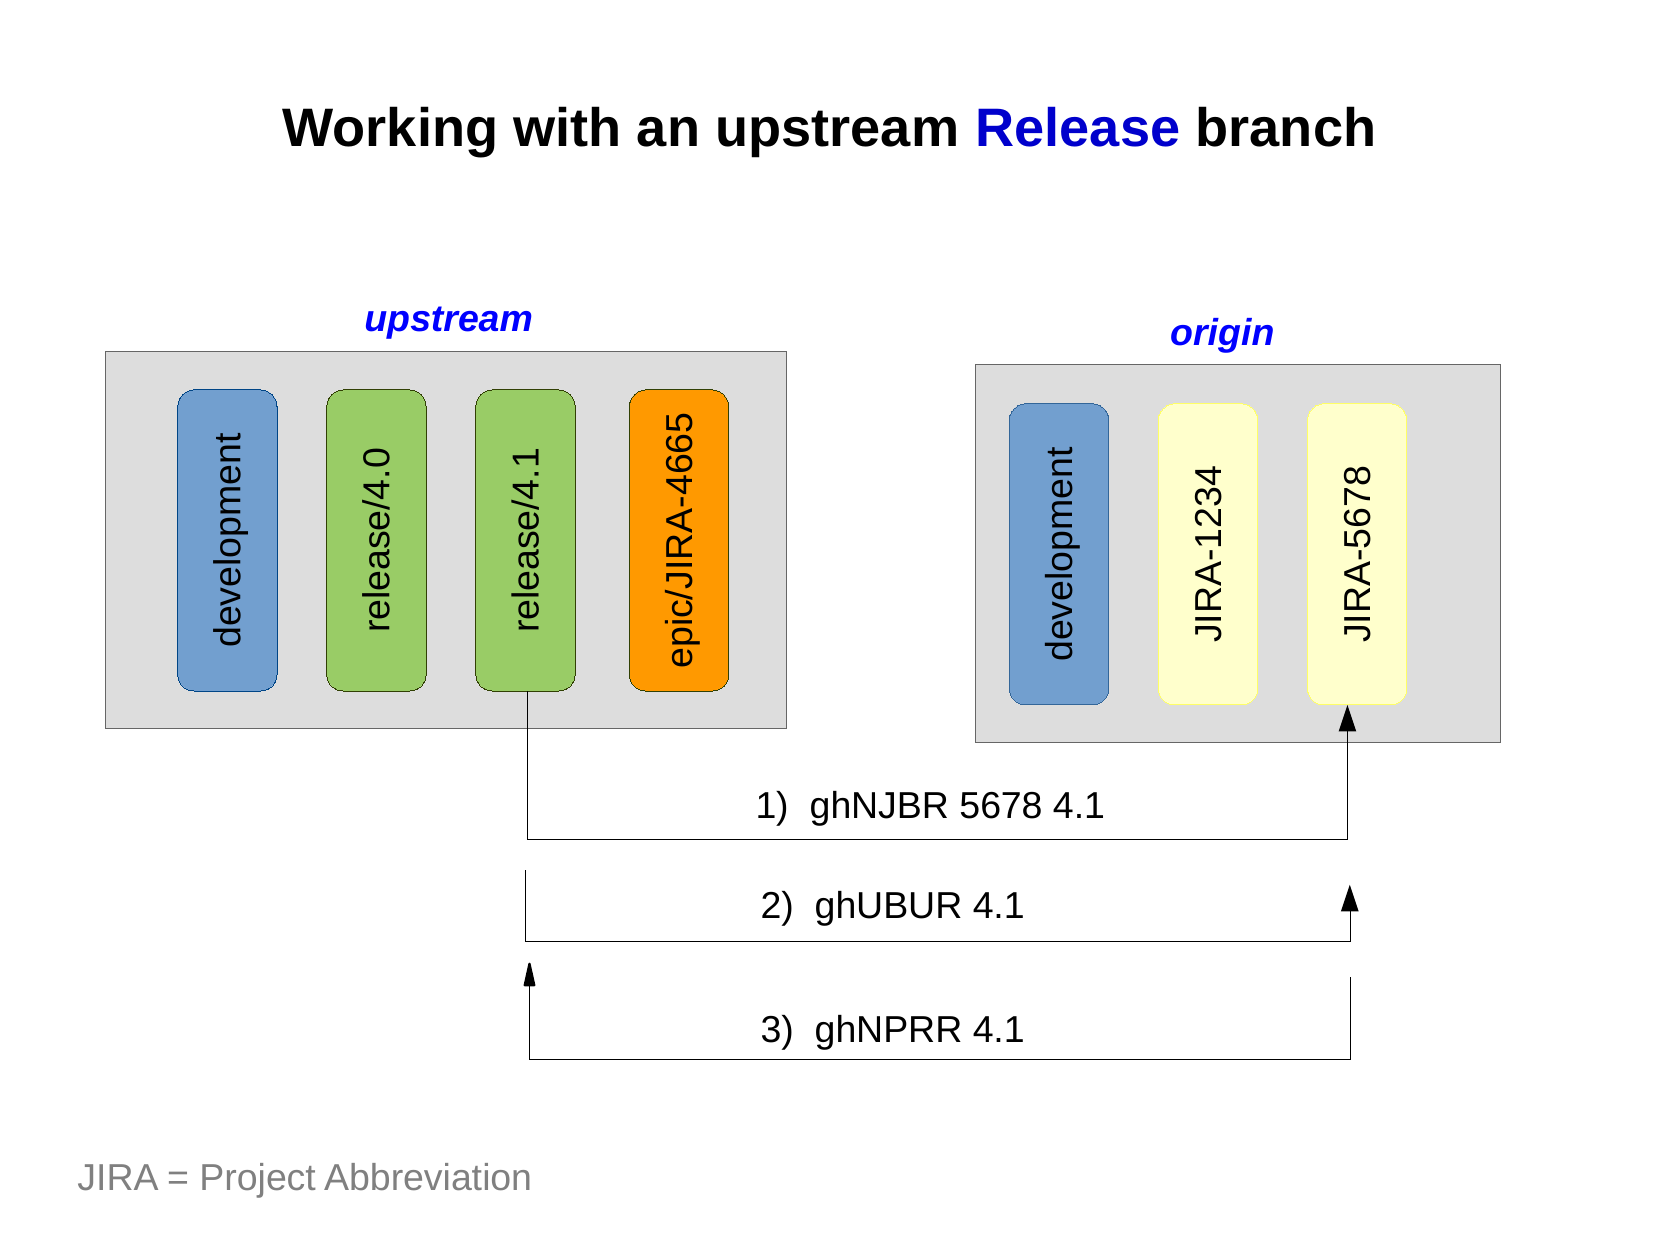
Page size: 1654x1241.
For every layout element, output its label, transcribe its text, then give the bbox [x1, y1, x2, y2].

text_box upstream [343, 288, 554, 349]
text_box 2) ghUBUR 4.1 [745, 877, 1040, 934]
text_box development [177, 389, 278, 692]
text_box Working with an upstream Release branch [267, 90, 1425, 166]
text_box [105, 351, 787, 729]
text_box release/4.0 [326, 389, 427, 692]
text_box epic/JIRA-4665 [629, 389, 729, 692]
text_box release/4.1 [475, 389, 576, 692]
text_box 3) ghNPRR 4.1 [745, 1001, 1040, 1058]
text_box development [1009, 403, 1109, 705]
text_box JIRA = Project Abbreviation [62, 1148, 548, 1206]
text_box JIRA-1234 [1158, 403, 1258, 705]
text_box [975, 364, 1501, 743]
text_box JIRA-5678 [1307, 403, 1407, 705]
text_box 1) ghNJBR 5678 4.1 [740, 776, 1121, 834]
text_box origin [1140, 302, 1306, 363]
